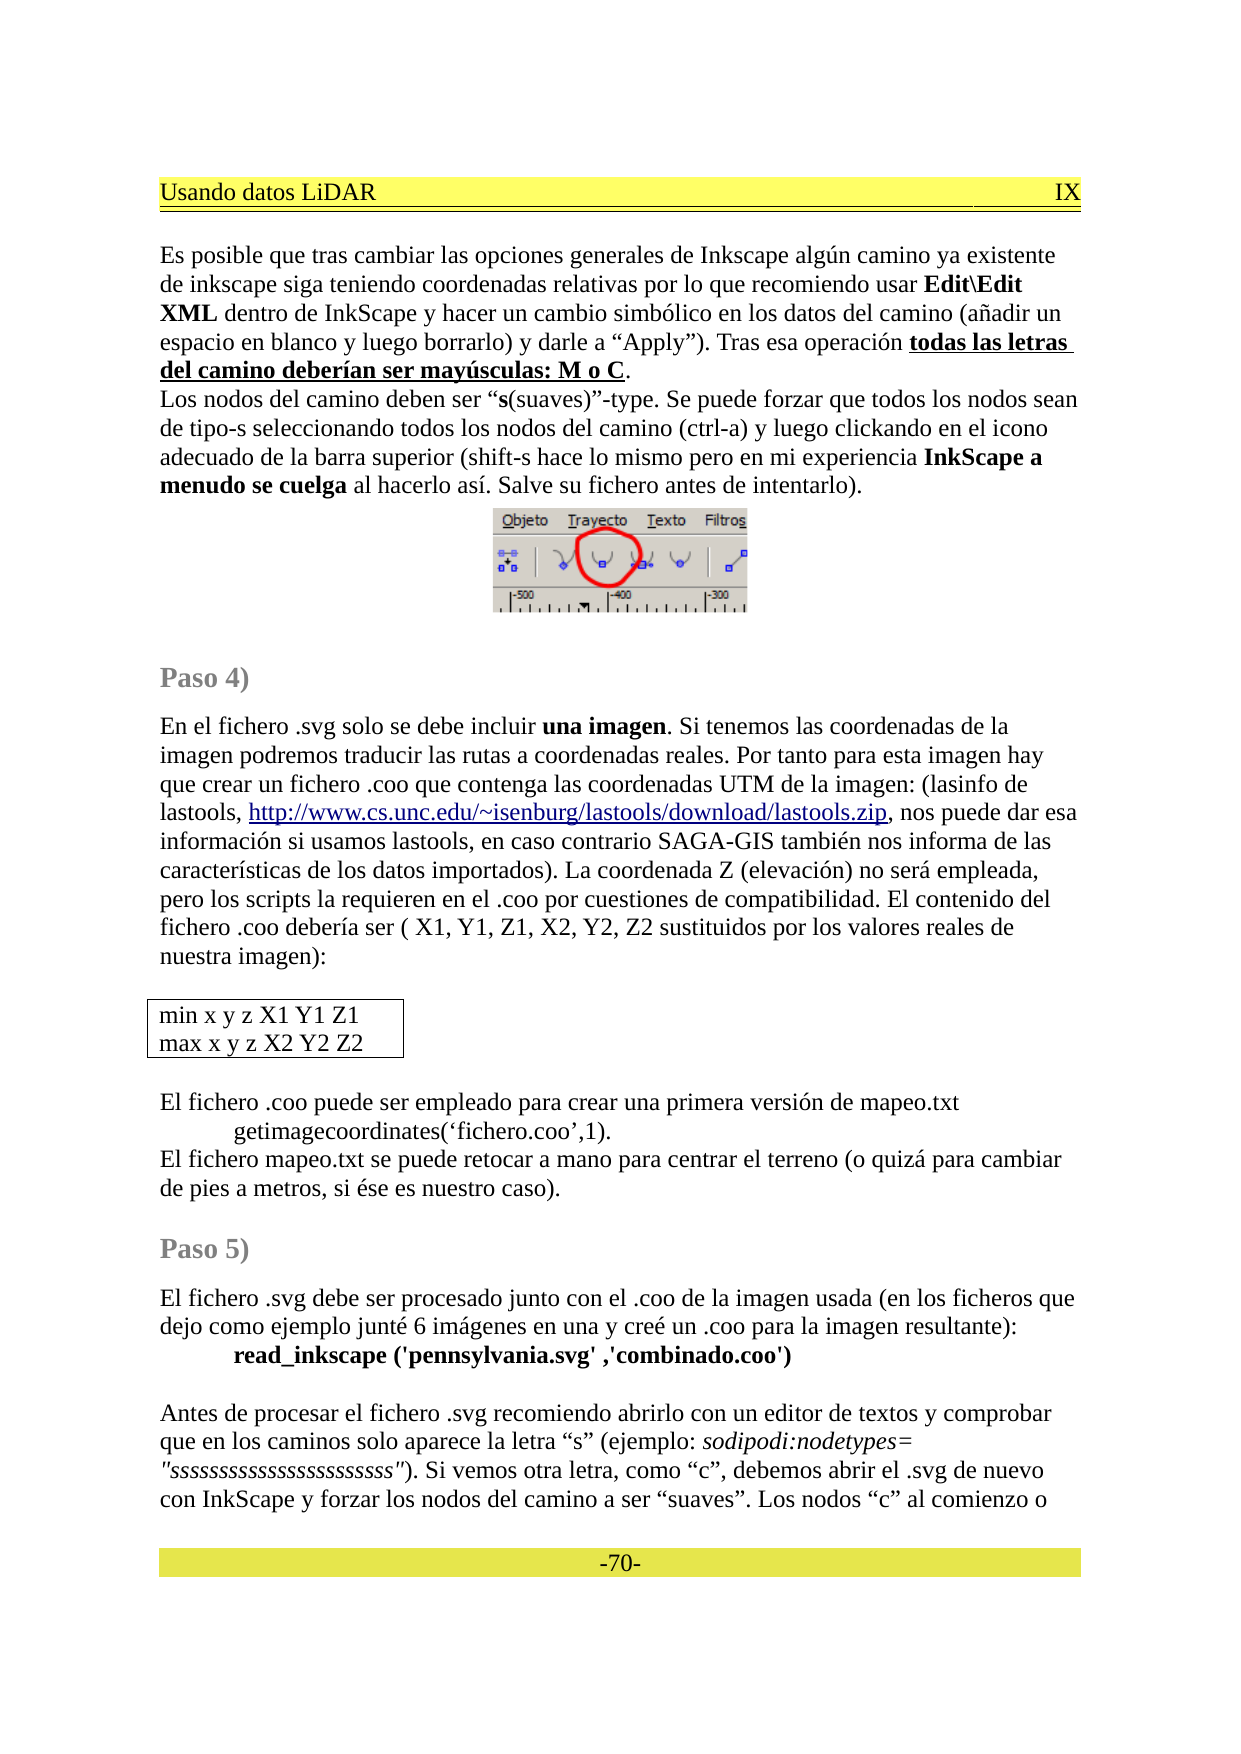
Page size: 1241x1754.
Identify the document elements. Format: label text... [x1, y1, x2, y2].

text Los nodos del camino deben ser “s(suaves)”-type. Se puede forzar que todos los nodos sean de tipo-s seleccionando todos los nodos del camino (ctrl-a) y luego clickando en el icono adecuado de la barra superior (shift-s hace lo mismo pero en mi experiencia InkScape a menudo se cuelga al hacerlo así. Salve su fichero antes de intentarlo). [159, 384, 1081, 499]
subtitle Paso 5) [159, 1231, 1081, 1265]
subtitle Paso 4) [159, 660, 1081, 693]
text El fichero .coo puede ser empleado para crear una primera versión de mapeo.txt [159, 1087, 1081, 1116]
text El fichero .svg debe ser procesado junto con el .coo de la imagen usada (en los ficheros que dejo como ejemplo junté 6 imágenes en una y creé un .coo para la imagen resultante): [159, 1283, 1081, 1340]
text Es posible que tras cambiar las opciones generales de Inkscape algún camino ya existente de inkscape siga teniendo coordenadas relativas por lo que recomiendo usar Edit\Edit XML dentro de InkScape y hacer un cambio simbólico en los datos del camino (añadir un espacio en blanco y luego borrarlo) y darle a “Apply”). Tras esa operación todas las letras del camino deberían ser mayúsculas: M o C. [159, 240, 1081, 384]
text En el fichero .svg solo se debe incluir una imagen. Si tenemos las coordenadas de la imagen podremos traducir las rutas a coordenadas reales. Por tanto para esta imagen hay que crear un fichero .coo que contenga las coordenadas UTM de la imagen: (lasinfo de lastools, http://www.cs.unc.edu/~isenburg/lastools/download/lastools.zip, nos puede dar esa información si usamos lastools, en caso contrario SAGA-GIS también nos informa de las características de los datos importados). La coordenada Z (elevación) no será empleada, pero los scripts la requieren en el .coo por cuestiones de compatibilidad. El contenido del fichero .coo debería ser ( X1, Y1, Z1, X2, Y2, Z2 sustituidos por los valores reales de nuestra imagen): [159, 711, 1081, 970]
table_header min x y z X1 Y1 Z1 max x y z X2 Y2 Z2 [148, 1000, 403, 1057]
text getimagecoordinates(‘fichero.coo’,1). [159, 1116, 1081, 1144]
text El fichero mapeo.txt se puede retocar a mano para centrar el terreno (o quizá para cambiar de pies a metros, si ése es nuestro caso). [159, 1144, 1081, 1202]
picture [492, 508, 748, 622]
text Antes de procesar el fichero .svg recomiendo abrirlo con un editor de textos y comprobar que en los caminos solo aparece la letra “s” (ejemplo: sodipodi:nodetypes= "sssssssssssssssssssssss"). Si vemos otra letra, como “c”, debemos abrir el .svg de nuevo con InkScape y forzar los nodos del camino a ser “suaves”. Los nodos “c” al comienzo o [159, 1398, 1081, 1513]
text read_inkscape ('pennsylvania.svg' ,'combinado.coo') [159, 1340, 1081, 1369]
